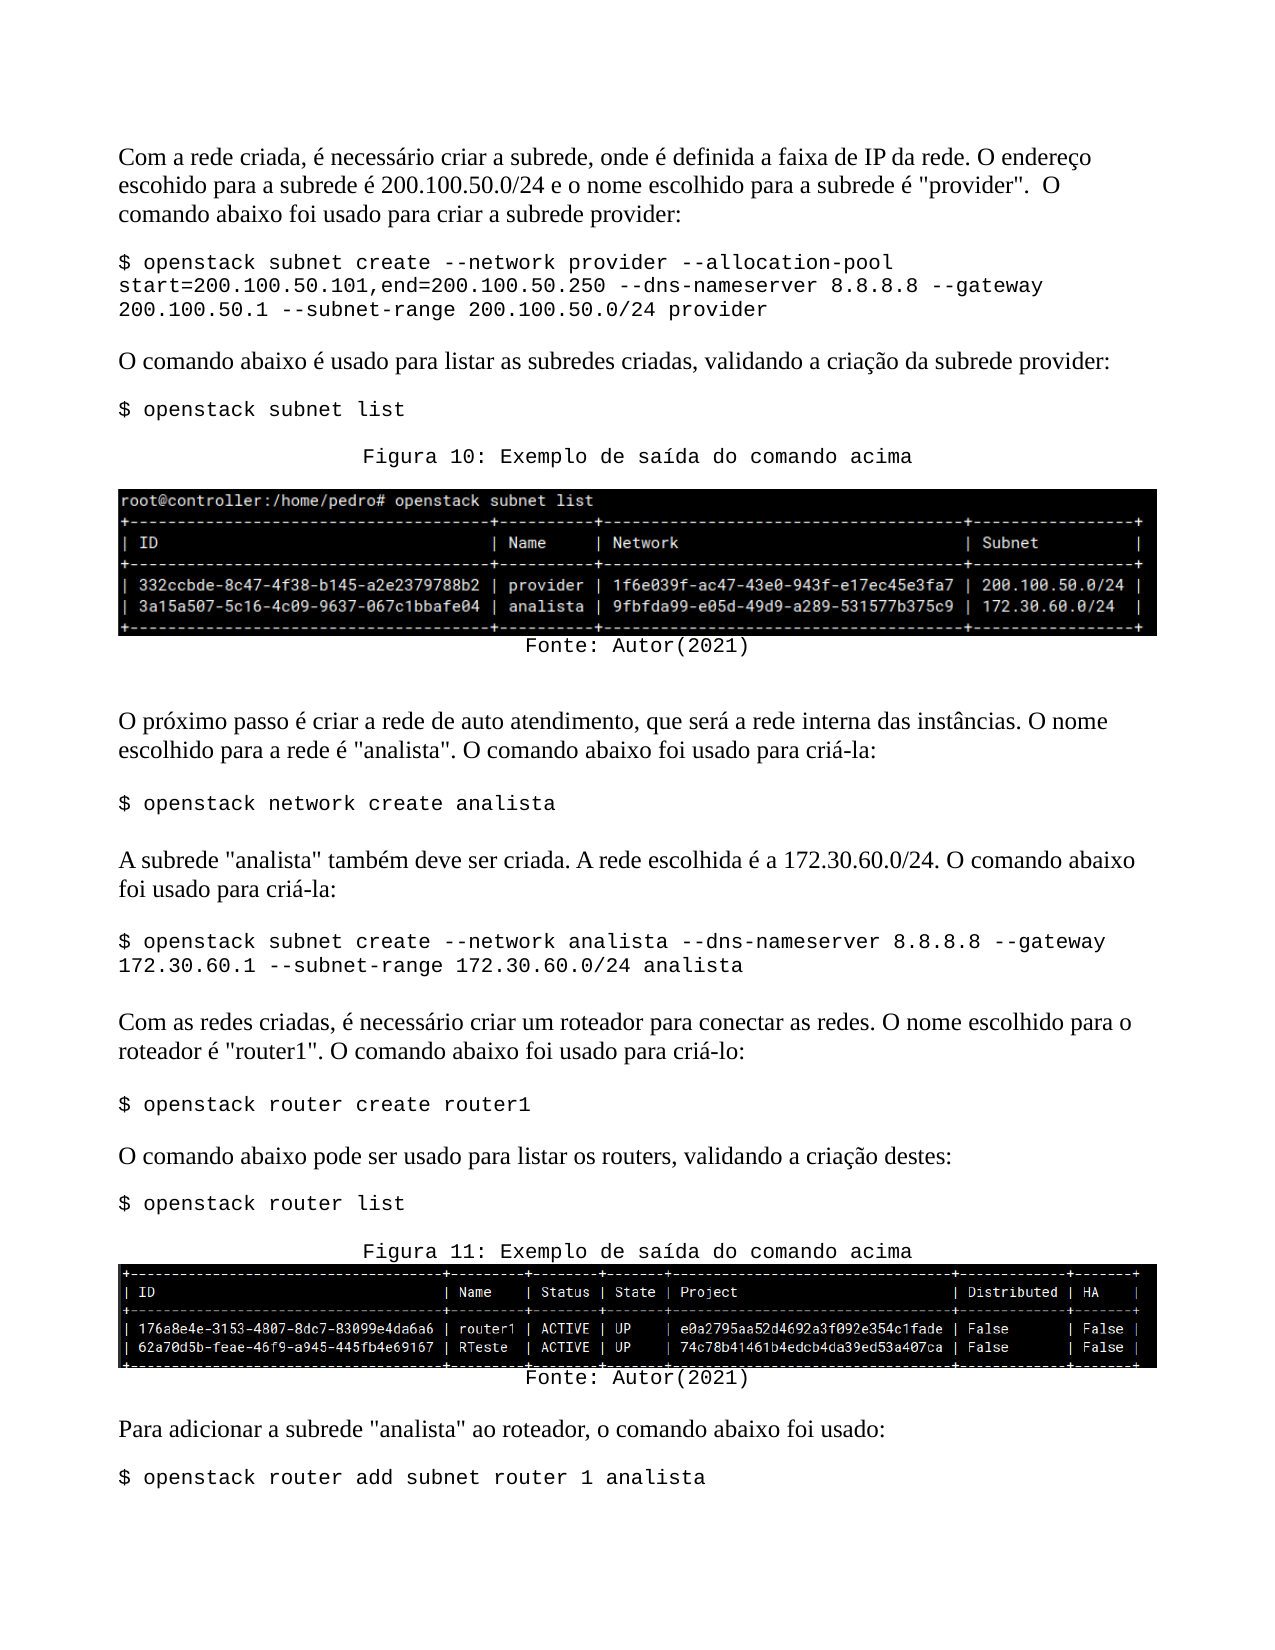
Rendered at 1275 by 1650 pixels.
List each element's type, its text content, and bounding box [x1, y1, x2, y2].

text Com as redes criadas, é necessário criar um roteador para conectar as redes. O nome escolhido para o roteador é "router1". O comando abaixo foi usado para criá-lo: [118, 1007, 1157, 1065]
text $ openstack network create analista [118, 793, 1157, 816]
text $ openstack subnet list [118, 399, 1157, 422]
picture [118, 489, 1157, 636]
text Figura 10: Exemplo de saída do comando acima [118, 446, 1157, 469]
text Com a rede criada, é necessário criar a subrede, onde é definida a faixa de IP da rede. O endereço escohido para a subrede é 200.100.50.0/24 e o nome escolhido para a subrede é "provider". O comando abaixo foi usado para criar a subrede provider: [118, 142, 1157, 228]
text Figura 11: Exemplo de saída do comando acima [118, 1241, 1157, 1264]
text $ openstack subnet create --network analista --dns-nameserver 8.8.8.8 --gateway 172.30.60.1 --subnet-range 172.30.60.0/24 analista [118, 931, 1157, 979]
text O comando abaixo é usado para listar as subredes criadas, validando a criação da subrede provider: [118, 346, 1157, 375]
text $ openstack router list [118, 1193, 1157, 1217]
picture [118, 1264, 1157, 1368]
text $ openstack router create router1 [118, 1094, 1157, 1117]
text O próximo passo é criar a rede de auto atendimento, que será a rede interna das instâncias. O nome escolhido para a rede é "analista". O comando abaixo foi usado para criá-la: [118, 706, 1157, 764]
text $ openstack subnet create --network provider --allocation-pool start=200.100.50.101,end=200.100.50.250 --dns-nameserver 8.8.8.8 --gateway 200.100.50.1 --subnet-range 200.100.50.0/24 provider [118, 228, 1157, 323]
text O comando abaixo pode ser usado para listar os routers, validando a criação destes: [118, 1141, 1157, 1170]
text [118, 469, 1157, 489]
text A subrede "analista" também deve ser criada. A rede escolhida é a 172.30.60.0/24. O comando abaixo foi usado para criá-la: [118, 845, 1157, 903]
text Fonte: Autor(2021) [118, 636, 1157, 659]
text $ openstack router add subnet router 1 analista [118, 1467, 1157, 1491]
text Fonte: Autor(2021) [118, 1368, 1157, 1391]
text Para adicionar a subrede "analista" ao roteador, o comando abaixo foi usado: [118, 1414, 1157, 1443]
